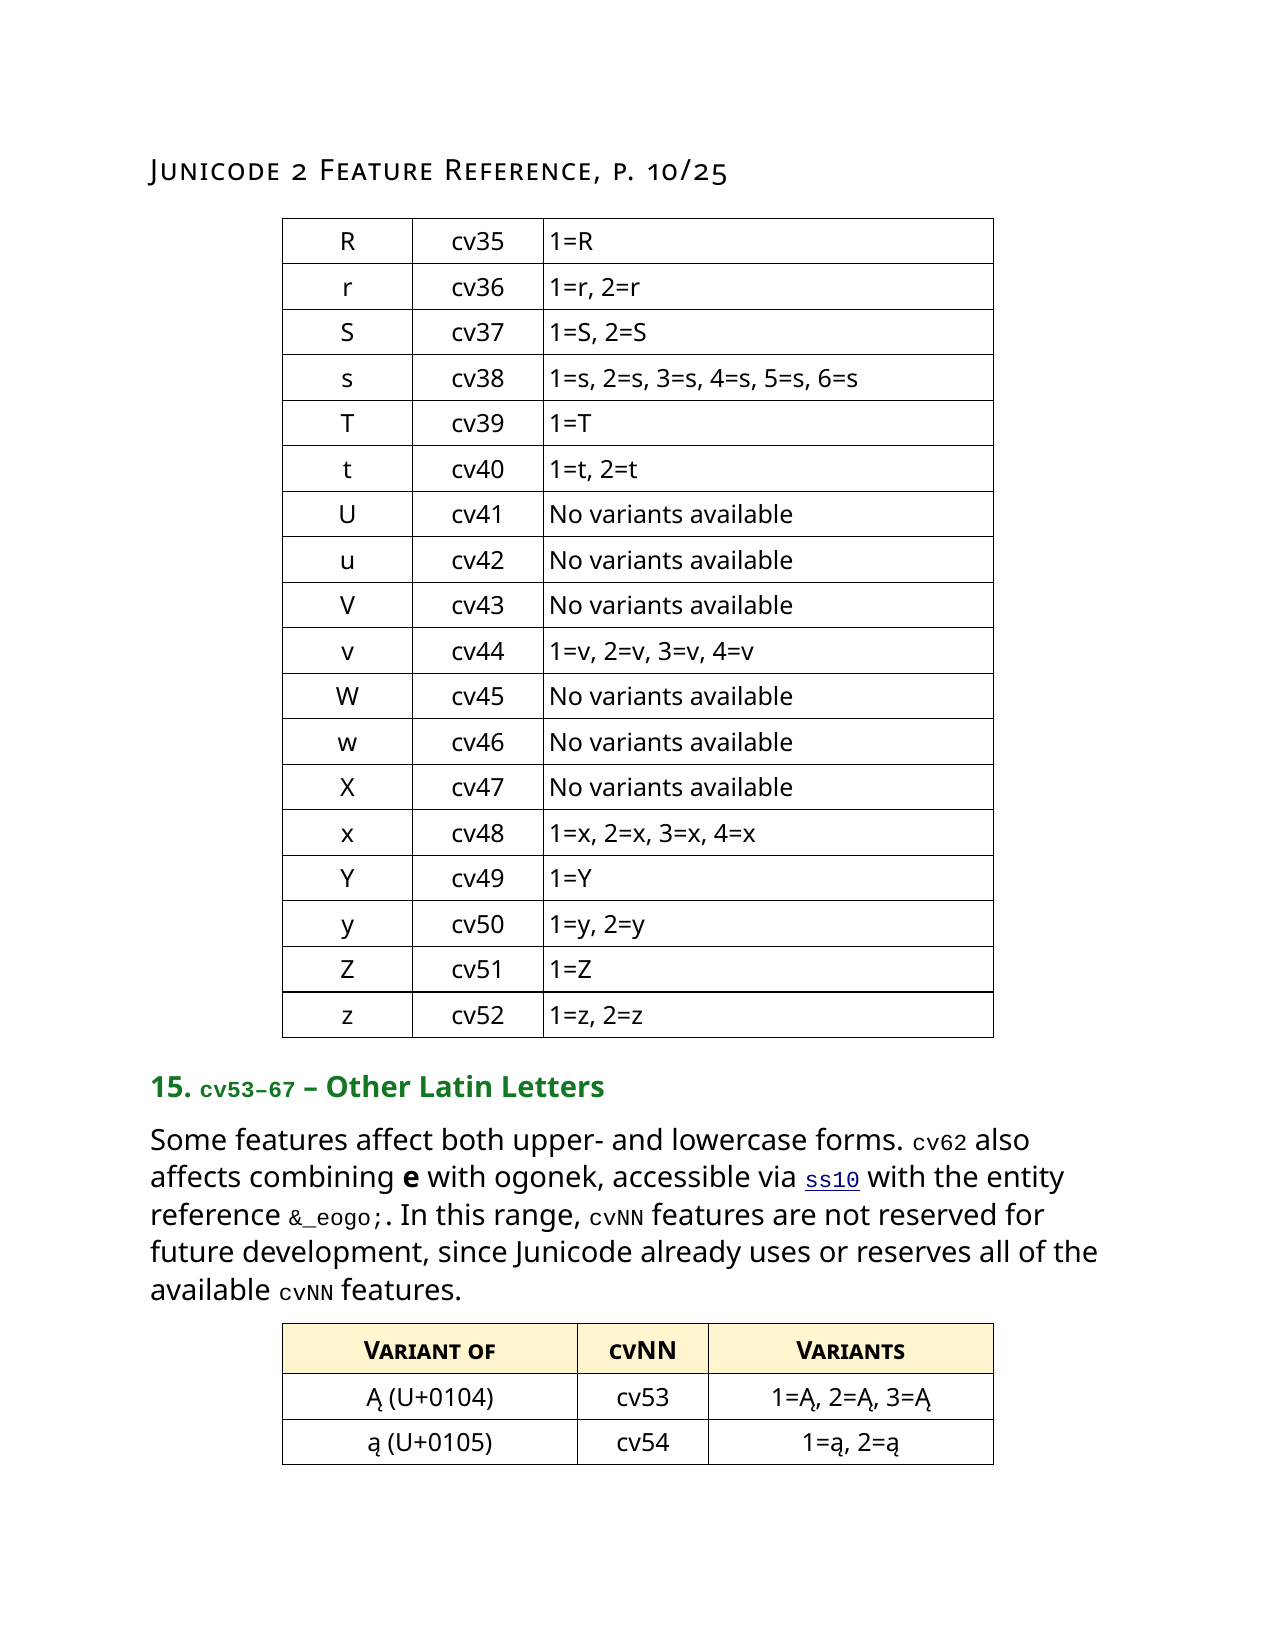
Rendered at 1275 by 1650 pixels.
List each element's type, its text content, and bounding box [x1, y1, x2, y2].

table_cell y [283, 901, 412, 946]
table_cell cv46 [413, 719, 543, 764]
text Some features affect both upper- and lowercase forms. cv62 also affects combining e with ogonek, accessible via ss10 with the entity reference &_eogo;. In this range, cvNN features are not reserved for future development, since Junicode already uses or reserves all of the available cvNN features. [150, 1120, 1125, 1308]
table_cell 1=s, 2=s, 3=s, 4=s, 5=s, 6=s [544, 355, 993, 399]
table_cell cv45 [413, 674, 543, 718]
table_cell cv53 [578, 1374, 708, 1418]
table_cell 1=y, 2=y [544, 901, 993, 946]
table_cell 1=t, 2=t [544, 446, 993, 491]
table_cell cv40 [413, 446, 543, 491]
table_cell cv41 [413, 492, 543, 536]
table_cell R [283, 219, 412, 263]
table_cell No variants available [544, 537, 993, 582]
table_cell cv50 [413, 901, 543, 946]
table_cell ą (U+0105) [283, 1420, 577, 1464]
table_cell cv47 [413, 765, 543, 809]
table_cell Ą (U+0104) [283, 1374, 577, 1418]
table_cell cv54 [578, 1420, 708, 1464]
table_cell cv43 [413, 583, 543, 627]
table_header Variant of [283, 1324, 577, 1373]
table_cell No variants available [544, 719, 993, 764]
table_cell 1=r, 2=r [544, 264, 993, 308]
table_cell cv37 [413, 310, 543, 354]
table_cell x [283, 810, 412, 855]
table_cell 1=R [544, 219, 993, 263]
table_cell z [283, 993, 412, 1037]
table_cell cv52 [413, 993, 543, 1037]
table_cell No variants available [544, 765, 993, 809]
table_cell cv51 [413, 947, 543, 991]
table_cell No variants available [544, 492, 993, 536]
subtitle 15. cv53–67 – Other Latin Letters [150, 1068, 1125, 1105]
table_cell 1=z, 2=z [544, 993, 993, 1037]
table_cell cv42 [413, 537, 543, 582]
table_cell Z [283, 947, 412, 991]
table_cell cv36 [413, 264, 543, 308]
table_cell 1=x, 2=x, 3=x, 4=x [544, 810, 993, 855]
table_cell t [283, 446, 412, 491]
table_cell r [283, 264, 412, 308]
table_cell 1=T [544, 401, 993, 445]
table_cell No variants available [544, 583, 993, 627]
table_header cvNN [578, 1324, 708, 1373]
table_cell X [283, 765, 412, 809]
table_cell S [283, 310, 412, 354]
table_cell 1=Y [544, 856, 993, 900]
table_cell 1=v, 2=v, 3=v, 4=v [544, 628, 993, 673]
table_cell cv49 [413, 856, 543, 900]
table_cell T [283, 401, 412, 445]
table_cell Y [283, 856, 412, 900]
table_cell U [283, 492, 412, 536]
table_cell v [283, 628, 412, 673]
table_cell W [283, 674, 412, 718]
table_cell cv35 [413, 219, 543, 263]
table_cell 1=Ą, 2=Ą, 3=Ą [709, 1374, 993, 1418]
table_cell u [283, 537, 412, 582]
table_cell cv39 [413, 401, 543, 445]
table_cell cv44 [413, 628, 543, 673]
table_header Variants [709, 1324, 993, 1373]
table_cell 1=Z [544, 947, 993, 991]
table_cell 1=ą, 2=ą [709, 1420, 993, 1464]
table_cell V [283, 583, 412, 627]
table_cell No variants available [544, 674, 993, 718]
table_cell cv38 [413, 355, 543, 399]
table_cell cv48 [413, 810, 543, 855]
table_cell w [283, 719, 412, 764]
table_cell s [283, 355, 412, 399]
table_cell 1=S, 2=S [544, 310, 993, 354]
